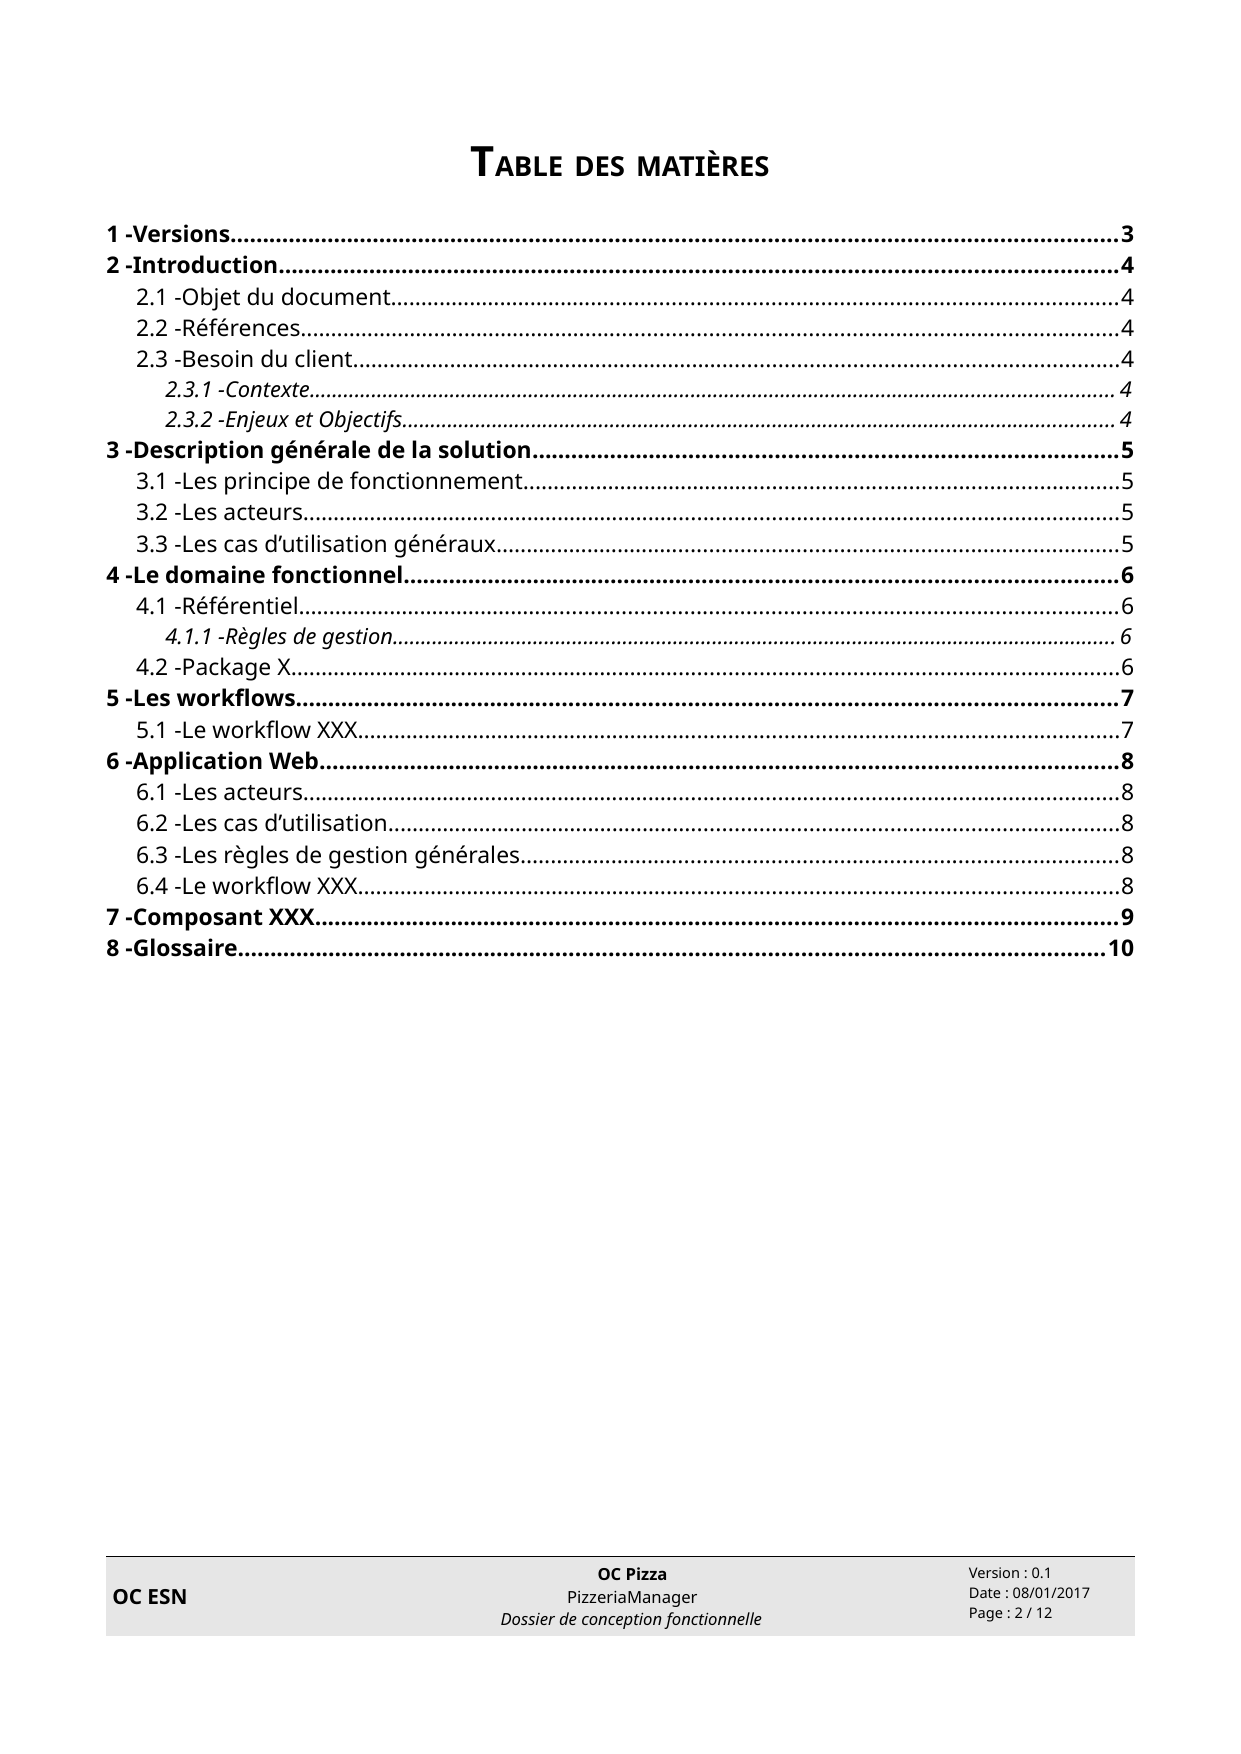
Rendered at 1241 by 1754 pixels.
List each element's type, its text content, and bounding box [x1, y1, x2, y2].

text 6.1 -Les acteurs 8 [136, 776, 1134, 807]
text 4.2 -Package X 6 [136, 651, 1134, 682]
text 2 -Introduction 4 [106, 249, 1134, 280]
text 4.1 -Référentiel 6 [136, 590, 1134, 621]
text 5 -Les workflows 7 [106, 682, 1134, 713]
text 2.3.2 -Enjeux et Objectifs 4 [165, 404, 1134, 434]
subtitle Table des matières [106, 132, 1134, 188]
text 4.1.1 -Règles de gestion 6 [165, 621, 1134, 651]
text 3 -Description générale de la solution 5 [106, 434, 1134, 465]
text 6.4 -Le workflow XXX 8 [136, 870, 1134, 901]
text 6 -Application Web 8 [106, 745, 1134, 776]
text 4 -Le domaine fonctionnel 6 [106, 559, 1134, 590]
text 6.2 -Les cas d’utilisation 8 [136, 807, 1134, 838]
text 6.3 -Les règles de gestion générales 8 [136, 838, 1134, 870]
text 2.1 -Objet du document 4 [136, 280, 1134, 312]
text 3.2 -Les acteurs 5 [136, 496, 1134, 527]
text 3.3 -Les cas d’utilisation généraux 5 [136, 527, 1134, 559]
text 2.3 -Besoin du client 4 [136, 343, 1134, 374]
text 2.3.1 -Contexte 4 [165, 374, 1134, 404]
text 5.1 -Le workflow XXX 7 [136, 713, 1134, 745]
text 7 -Composant XXX 9 [106, 901, 1134, 932]
text 3.1 -Les principe de fonctionnement 5 [136, 465, 1134, 496]
text 1 -Versions 3 [106, 218, 1134, 249]
text 8 -Glossaire 10 [106, 932, 1134, 963]
text 2.2 -Références 4 [136, 312, 1134, 343]
